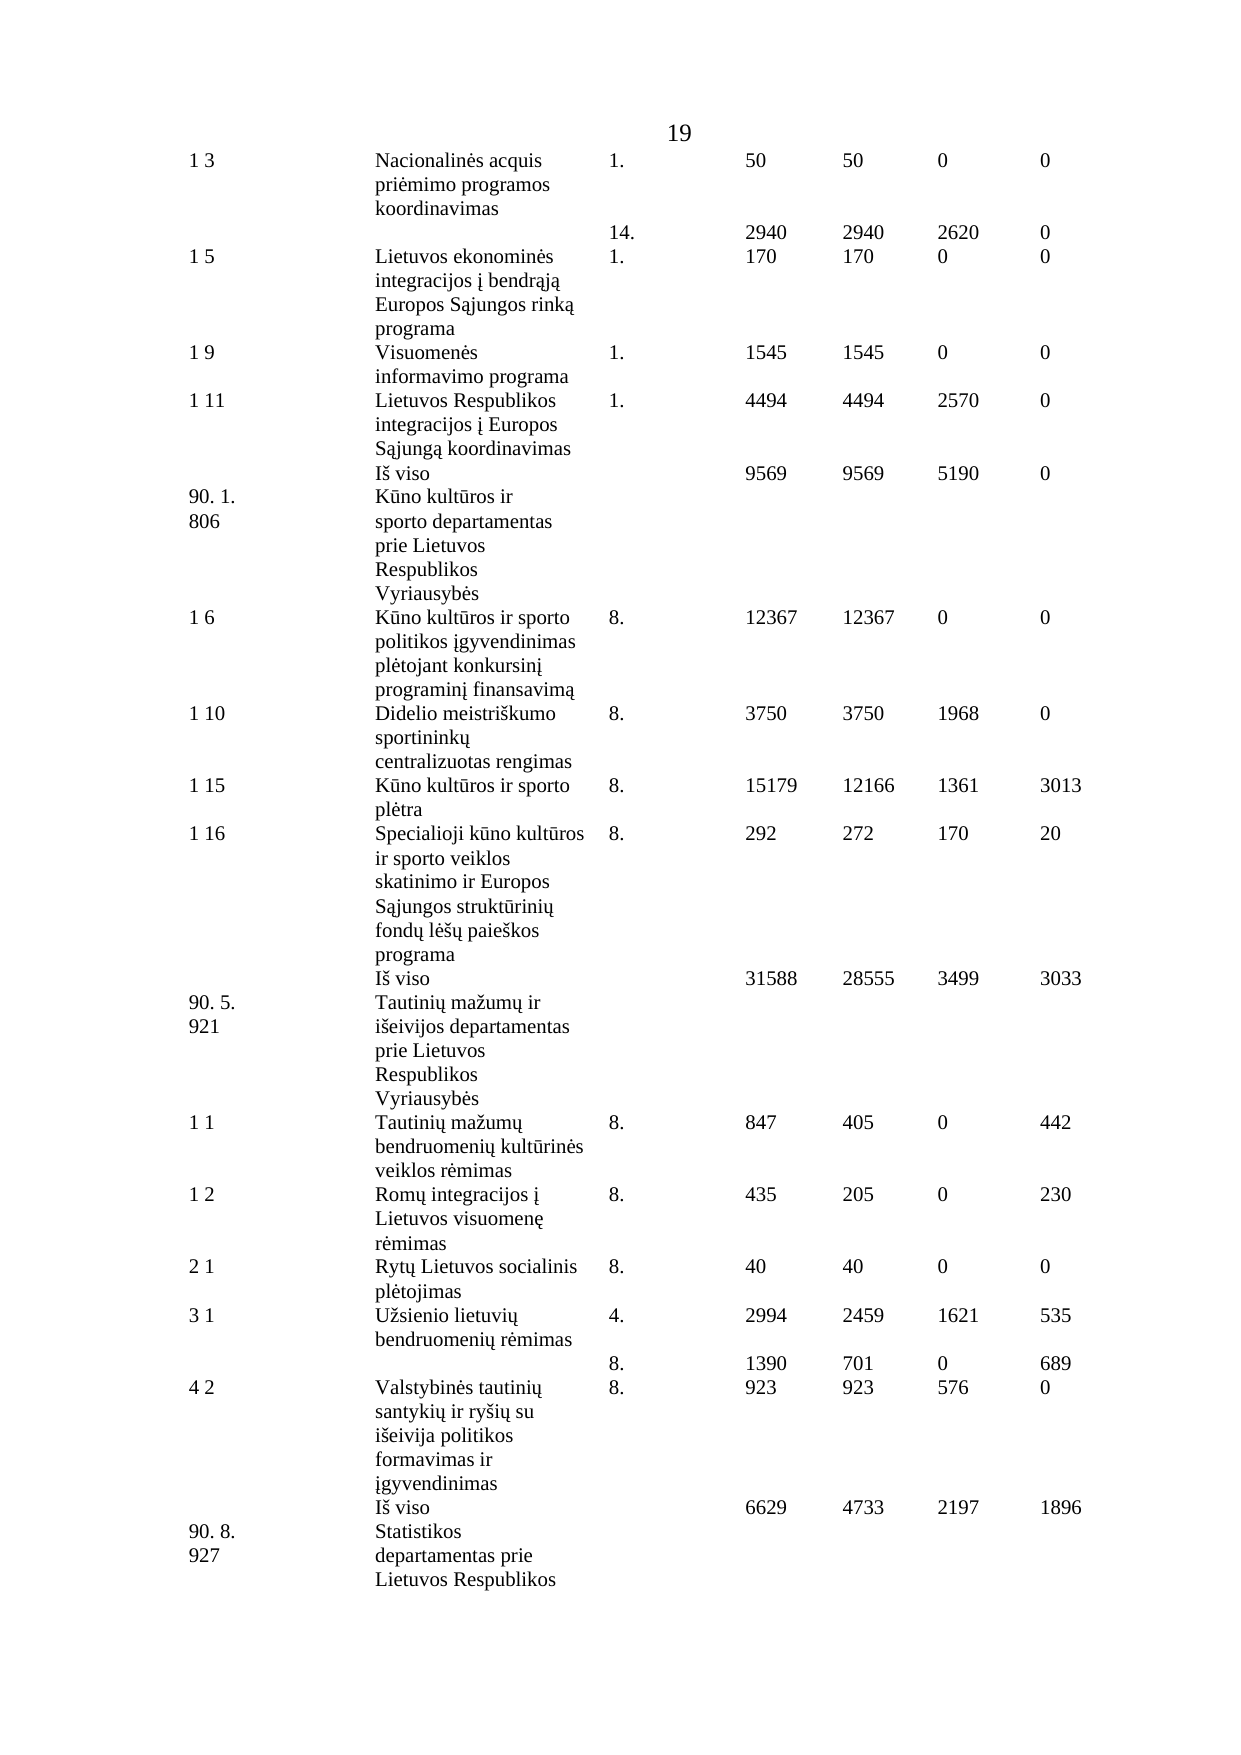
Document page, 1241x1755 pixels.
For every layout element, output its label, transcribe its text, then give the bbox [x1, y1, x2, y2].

table_cell 927 [177, 1543, 364, 1591]
table_cell 4494 [831, 388, 926, 460]
table_cell 4494 [734, 388, 831, 460]
table_cell Kūno kultūros ir sporto politikos įgyvendinimas plėtojant konkursinį programinį finansavimą [364, 605, 597, 701]
table_cell [831, 509, 926, 605]
table_cell 3750 [734, 701, 831, 773]
table_cell 1. [598, 148, 734, 220]
table_cell 2940 [734, 220, 831, 244]
table_cell 8. [598, 1110, 734, 1182]
table_cell [598, 1543, 734, 1591]
table_cell 0 [1029, 388, 1184, 460]
table_cell sporto departamentas prie Lietuvos Respublikos Vyriausybės [364, 509, 597, 605]
table_cell 1. [598, 244, 734, 340]
table_cell [926, 485, 1029, 508]
table_cell 1 15 [177, 773, 364, 821]
table_cell Didelio meistriškumo sportininkų centralizuotas rengimas [364, 701, 597, 773]
table_cell 1 11 [177, 388, 364, 460]
table_cell 0 [926, 605, 1029, 701]
table_cell 31588 [734, 966, 831, 990]
table_cell 3750 [831, 701, 926, 773]
table_cell 806 [177, 509, 364, 605]
table_cell 0 [1029, 1255, 1184, 1303]
table_cell [598, 1014, 734, 1110]
table_cell 205 [831, 1182, 926, 1254]
table_cell Iš viso [364, 460, 597, 484]
table_cell [1029, 1519, 1184, 1543]
table_cell [1029, 1014, 1184, 1110]
table_cell Valstybinės tautinių santykių ir ryšių su išeivija politikos formavimas ir įgyvendinimas [364, 1375, 597, 1495]
table_cell [831, 990, 926, 1014]
table_cell Statistikos [364, 1519, 597, 1543]
table_cell 8. [598, 1375, 734, 1495]
table_cell [734, 1519, 831, 1543]
table_cell [177, 220, 364, 244]
table_cell 12166 [831, 773, 926, 821]
table_cell 435 [734, 1182, 831, 1254]
table_cell 847 [734, 1110, 831, 1182]
table_cell 1 1 [177, 1110, 364, 1182]
table_cell 0 [1029, 148, 1184, 220]
table_cell 8. [598, 1255, 734, 1303]
table_cell Kūno kultūros ir [364, 485, 597, 508]
table_cell [364, 1351, 597, 1375]
table_cell 1 9 [177, 340, 364, 388]
table_cell [831, 485, 926, 508]
table_cell [926, 1519, 1029, 1543]
table_cell 923 [831, 1375, 926, 1495]
table_cell [926, 509, 1029, 605]
table_cell 2 1 [177, 1255, 364, 1303]
table_cell departamentas prie Lietuvos Respublikos [364, 1543, 597, 1591]
table_cell [831, 1014, 926, 1110]
table_cell 4733 [831, 1495, 926, 1519]
table_cell [831, 1519, 926, 1543]
table_cell 9569 [734, 460, 831, 484]
table_cell 170 [926, 821, 1029, 966]
table_cell [926, 1014, 1029, 1110]
table_cell Užsienio lietuvių bendruomenių rėmimas [364, 1303, 597, 1351]
table_cell Romų integracijos į Lietuvos visuomenę rėmimas [364, 1182, 597, 1254]
table_cell 14. [598, 220, 734, 244]
table_cell Kūno kultūros ir sporto plėtra [364, 773, 597, 821]
table_cell 8. [598, 701, 734, 773]
table_cell 3499 [926, 966, 1029, 990]
table_cell [1029, 485, 1184, 508]
table_cell [598, 1519, 734, 1543]
table_cell 1896 [1029, 1495, 1184, 1519]
table_cell 689 [1029, 1351, 1184, 1375]
table_cell 3 1 [177, 1303, 364, 1351]
table_cell 90. 5. [177, 990, 364, 1014]
table_cell Tautinių mažumų ir [364, 990, 597, 1014]
table_cell 40 [831, 1255, 926, 1303]
table_cell 0 [1029, 460, 1184, 484]
table_cell 8. [598, 1182, 734, 1254]
table_cell 170 [831, 244, 926, 340]
table_cell 1. [598, 340, 734, 388]
table_cell 1621 [926, 1303, 1029, 1351]
table_cell Iš viso [364, 1495, 597, 1519]
table_cell 701 [831, 1351, 926, 1375]
table_cell 0 [1029, 244, 1184, 340]
table_cell 50 [831, 148, 926, 220]
table_cell 292 [734, 821, 831, 966]
table_cell 0 [926, 1182, 1029, 1254]
table_cell [734, 1014, 831, 1110]
table_cell 272 [831, 821, 926, 966]
table_cell 4. [598, 1303, 734, 1351]
table_cell 535 [1029, 1303, 1184, 1351]
table_cell 8. [598, 1351, 734, 1375]
table_cell 3013 [1029, 773, 1184, 821]
table_cell 12367 [734, 605, 831, 701]
table_cell [926, 1543, 1029, 1591]
table_cell 442 [1029, 1110, 1184, 1182]
table_cell 40 [734, 1255, 831, 1303]
table_cell 0 [1029, 1375, 1184, 1495]
table_cell 3033 [1029, 966, 1184, 990]
table_cell 1 2 [177, 1182, 364, 1254]
table_cell 0 [926, 340, 1029, 388]
table_cell [734, 509, 831, 605]
table_cell 1. [598, 388, 734, 460]
table_cell 0 [926, 1110, 1029, 1182]
table_cell 1545 [734, 340, 831, 388]
table_cell išeivijos departamentas prie Lietuvos Respublikos Vyriausybės [364, 1014, 597, 1110]
table_cell [734, 485, 831, 508]
table_cell 1361 [926, 773, 1029, 821]
table_cell 170 [734, 244, 831, 340]
table_cell [177, 966, 364, 990]
table_cell 1968 [926, 701, 1029, 773]
table_cell 8. [598, 773, 734, 821]
table_cell 9569 [831, 460, 926, 484]
table_cell 2940 [831, 220, 926, 244]
table_cell 28555 [831, 966, 926, 990]
table_cell [364, 220, 597, 244]
table_cell 1 16 [177, 821, 364, 966]
table_cell Tautinių mažumų bendruomenių kultūrinės veiklos rėmimas [364, 1110, 597, 1182]
table_cell 1 10 [177, 701, 364, 773]
table_cell 0 [1029, 220, 1184, 244]
table_cell [1029, 990, 1184, 1014]
table_cell 1 5 [177, 244, 364, 340]
table_cell 5190 [926, 460, 1029, 484]
table_cell [598, 460, 734, 484]
table_cell [598, 990, 734, 1014]
table_cell 0 [1029, 340, 1184, 388]
table_cell Visuomenės informavimo programa [364, 340, 597, 388]
table_cell Lietuvos ekonominės integracijos į bendrąją Europos Sąjungos rinką programa [364, 244, 597, 340]
table_cell 923 [734, 1375, 831, 1495]
table_cell 2570 [926, 388, 1029, 460]
table_cell 15179 [734, 773, 831, 821]
table_cell [177, 1351, 364, 1375]
table_cell [598, 966, 734, 990]
table_cell 90. 8. [177, 1519, 364, 1543]
table_cell 0 [926, 1351, 1029, 1375]
table_cell 20 [1029, 821, 1184, 966]
table_cell 50 [734, 148, 831, 220]
table_cell [831, 1543, 926, 1591]
table_cell [1029, 509, 1184, 605]
table_cell [598, 509, 734, 605]
table_cell 6629 [734, 1495, 831, 1519]
table_cell 405 [831, 1110, 926, 1182]
table_cell 90. 1. [177, 485, 364, 508]
table_cell 2459 [831, 1303, 926, 1351]
table_cell 1 6 [177, 605, 364, 701]
table_cell [177, 1495, 364, 1519]
table_cell 0 [926, 148, 1029, 220]
table_cell Nacionalinės acquis priėmimo programos koordinavimas [364, 148, 597, 220]
table_cell [734, 1543, 831, 1591]
table_cell [926, 990, 1029, 1014]
table_cell [177, 460, 364, 484]
table_cell 0 [926, 1255, 1029, 1303]
table_cell 0 [926, 244, 1029, 340]
table_cell [734, 990, 831, 1014]
table_cell 2620 [926, 220, 1029, 244]
table_cell 4 2 [177, 1375, 364, 1495]
table_cell 921 [177, 1014, 364, 1110]
table_cell Iš viso [364, 966, 597, 990]
table_cell 1 3 [177, 148, 364, 220]
table_cell 2197 [926, 1495, 1029, 1519]
table_cell 0 [1029, 605, 1184, 701]
table_cell [1029, 1543, 1184, 1591]
table_cell 230 [1029, 1182, 1184, 1254]
table_cell [598, 1495, 734, 1519]
table_cell 8. [598, 821, 734, 966]
table_cell Rytų Lietuvos socialinis plėtojimas [364, 1255, 597, 1303]
table_cell 8. [598, 605, 734, 701]
table_cell 2994 [734, 1303, 831, 1351]
table_cell Lietuvos Respublikos integracijos į Europos Sąjungą koordinavimas [364, 388, 597, 460]
table_cell 576 [926, 1375, 1029, 1495]
table_cell 0 [1029, 701, 1184, 773]
table_cell 1390 [734, 1351, 831, 1375]
table_cell Specialioji kūno kultūros ir sporto veiklos skatinimo ir Europos Sąjungos struktūrinių fondų lėšų paieškos programa [364, 821, 597, 966]
table_cell [598, 485, 734, 508]
table_cell 12367 [831, 605, 926, 701]
table_cell 1545 [831, 340, 926, 388]
